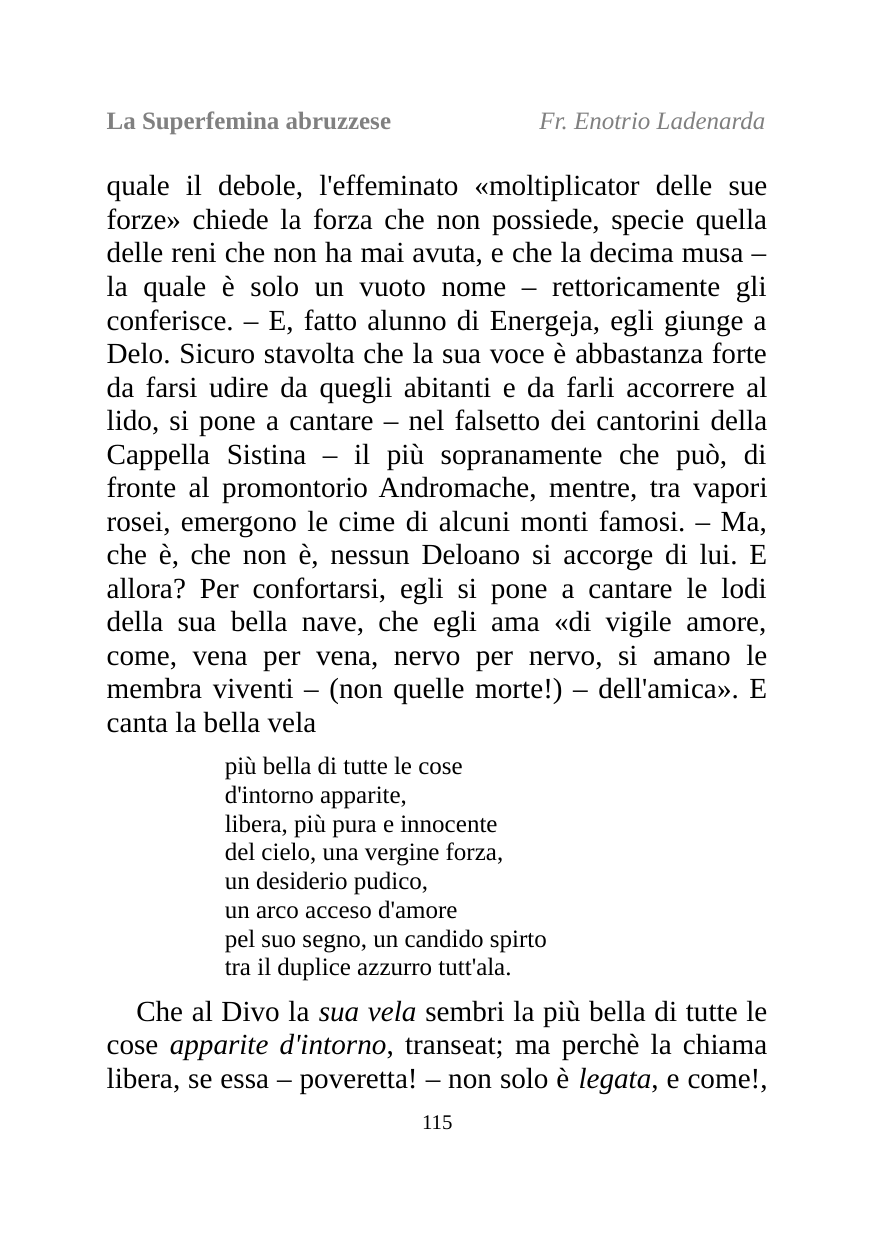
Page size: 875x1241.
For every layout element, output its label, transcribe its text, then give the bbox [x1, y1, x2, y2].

text quale il debole, l'effeminato «moltiplicator delle sue forze» chiede la forza che non possiede, specie quella delle reni che non ha mai avuta, e che la decima musa – la quale è solo un vuoto nome – rettoricamente gli conferisce. – E, fatto alunno di Energeja, egli giunge a Delo. Sicuro stavolta che la sua voce è abbastanza forte da farsi udire da quegli abitanti e da farli accorrere al lido, si pone a cantare – nel falsetto dei cantorini della Cappella Sistina – il più sopranamente che può, di fronte al promontorio Andromache, mentre, tra vapori rosei, emergono le cime di alcuni monti famosi. – Ma, che è, che non è, nessun Deloano si accorge di lui. E allora? Per confortarsi, egli si pone a cantare le lodi della sua bella nave, che egli ama «di vigile amore, come, vena per vena, nervo per nervo, si amano le membra viventi – (non quelle morte!) – dell'amica». E canta la bella vela [106, 168, 768, 739]
text Che al Divo la sua vela sembri la più bella di tutte le cose apparite d'intorno, transeat; ma perchè la chiama libera, se essa – poveretta! – non solo è legata, e come!, [106, 994, 768, 1094]
text più bella di tutte le cose d'intorno apparite, libera, più pura e innocente del cielo, una vergine forza, un desiderio pudico, un arco acceso d'amore pel suo segno, un candido spirto tra il duplice azzurro tutt'ala. [224, 751, 768, 981]
